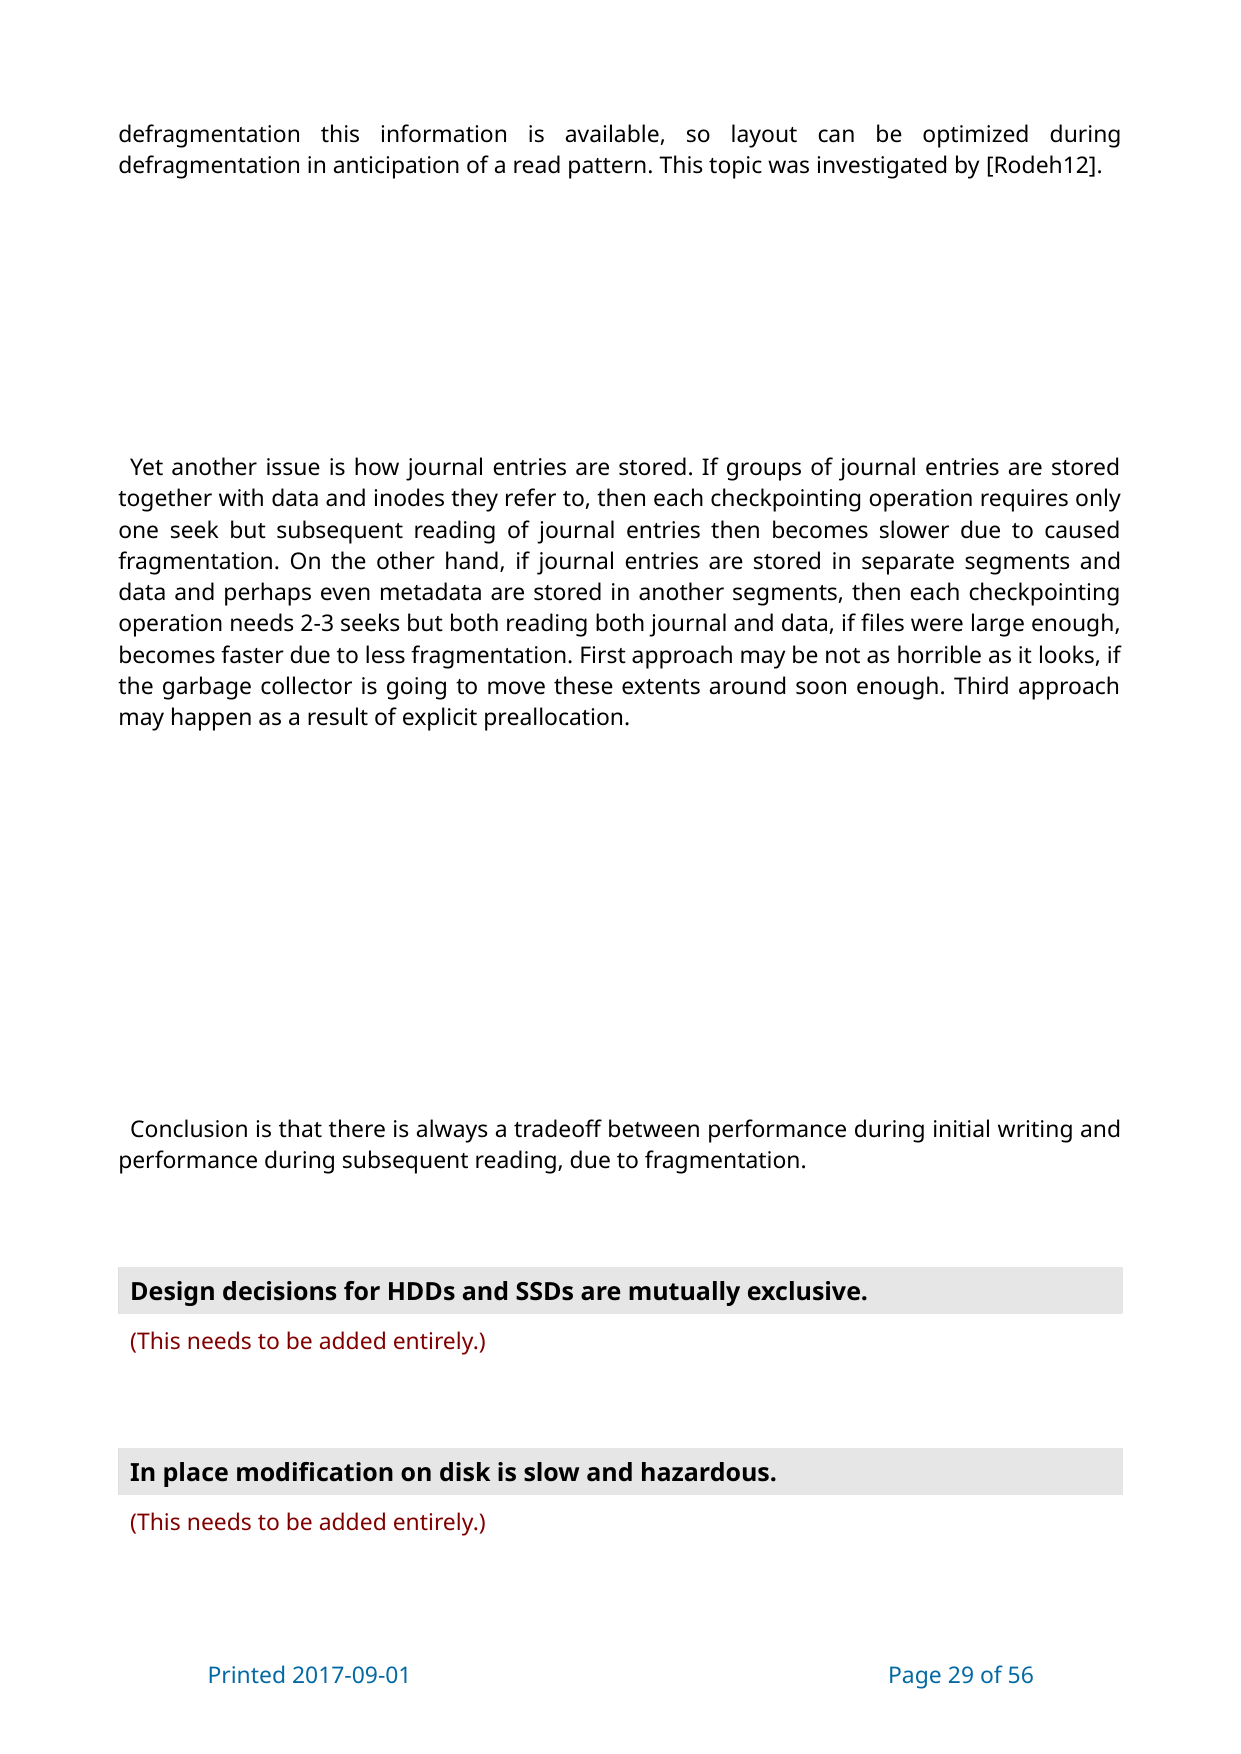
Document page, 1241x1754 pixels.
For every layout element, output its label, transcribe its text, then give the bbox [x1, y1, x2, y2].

subtitle In place modification on disk is slow and hazardous. [119, 1449, 1122, 1494]
text Conclusion is that there is always a tradeoff between performance during initial writing and performance during subsequent reading, due to fragmentation. [118, 1112, 1122, 1175]
subtitle Design decisions for HDDs and SSDs are mutually exclusive. [119, 1268, 1122, 1313]
text (This needs to be added entirely.) [118, 1325, 1122, 1356]
text Yet another issue is how journal entries are stored. If groups of journal entries are stored together with data and inodes they refer to, then each checkpointing operation requires only one seek but subsequent reading of journal entries then becomes slower due to caused fragmentation. On the other hand, if journal entries are stored in separate segments and data and perhaps even metadata are stored in another segments, then each checkpointing operation needs 2-3 seeks but both reading both journal and data, if files were large enough, becomes faster due to less fragmentation. First approach may be not as horrible as it looks, if the garbage collector is going to move these extents around soon enough. Third approach may happen as a result of explicit preallocation. [118, 451, 1122, 732]
text defragmentation this information is available, so layout can be optimized during defragmentation in anticipation of a read pattern. This topic was investigated by [Rodeh12]. [118, 118, 1122, 181]
text (This needs to be added entirely.) [118, 1506, 1122, 1537]
